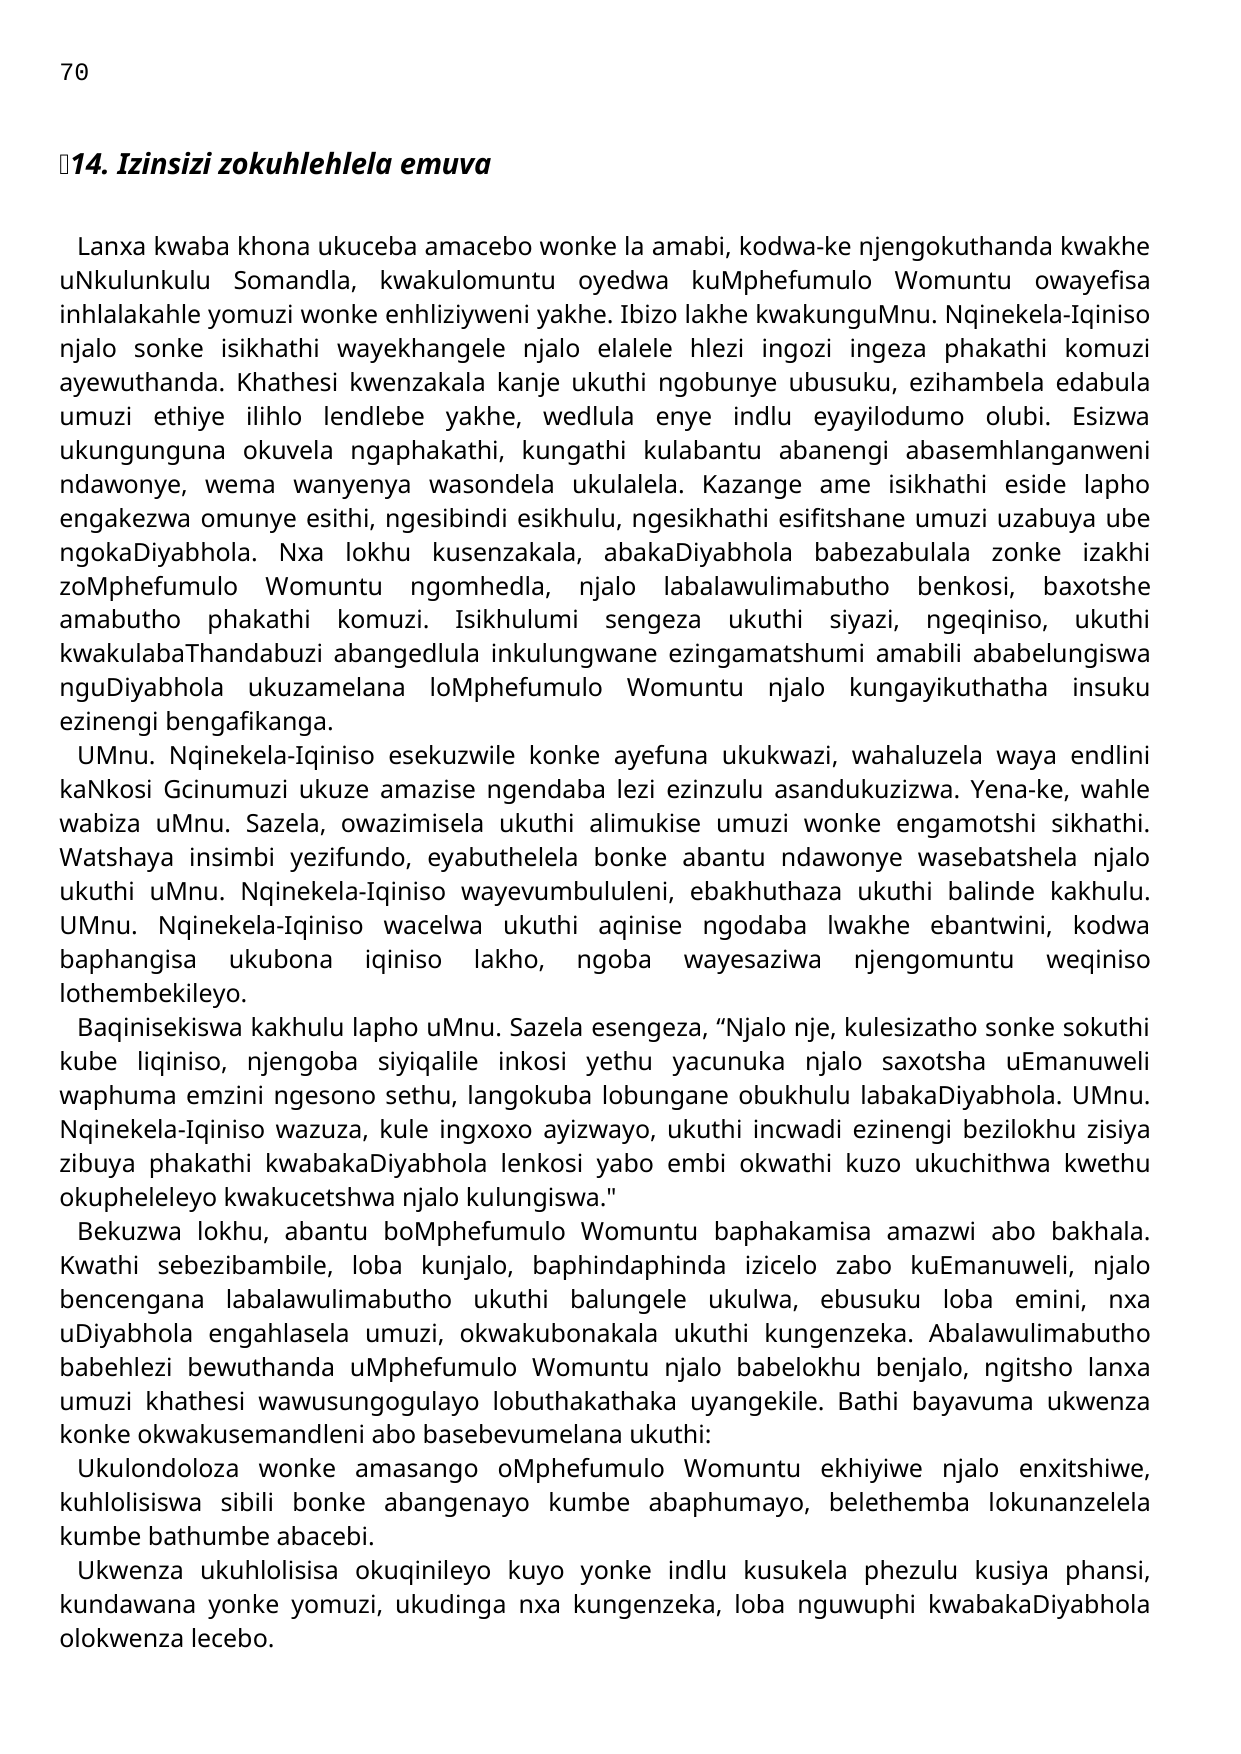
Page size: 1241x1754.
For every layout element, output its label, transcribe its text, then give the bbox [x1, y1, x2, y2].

text UMnu. Nqinekela-Iqiniso esekuzwile konke ayefuna ukukwazi, wahaluzela waya endlini kaNkosi Gcinumuzi ukuze amazise ngendaba lezi ezinzulu asandukuzizwa. Yena-ke, wahle wabiza uMnu. Sazela, owazimisela ukuthi alimukise umuzi wonke engamotshi sikhathi. Watshaya insimbi yezifundo, eyabuthelela bonke abantu ndawonye wasebatshela njalo ukuthi uMnu. Nqinekela-Iqiniso wayevumbululeni, ebakhuthaza ukuthi balinde kakhulu. UMnu. Nqinekela-Iqiniso wacelwa ukuthi aqinise ngodaba lwakhe ebantwini, kodwa baphangisa ukubona iqiniso lakho, ngoba wayesaziwa njengomuntu weqiniso lothembekileyo. [59, 738, 1152, 1010]
text Ukulondoloza wonke amasango oMphefumulo Womuntu ekhiyiwe njalo enxitshiwe, kuhlolisiswa sibili bonke abangenayo kumbe abaphumayo, belethemba lokunanzelela kumbe bathumbe abacebi. [59, 1451, 1152, 1553]
text Baqinisekiswa kakhulu lapho uMnu. Sazela esengeza, “Njalo nje, kulesizatho sonke sokuthi kube liqiniso, njengoba siyiqalile inkosi yethu yacunuka njalo saxotsha uEmanuweli waphuma emzini ngesono sethu, langokuba lobungane obukhulu labakaDiyabhola. UMnu. Nqinekela-Iqiniso wazuza, kule ingxoxo ayizwayo, ukuthi incwadi ezinengi bezilokhu zisiya zibuya phakathi kwabakaDiyabhola lenkosi yabo embi okwathi kuzo ukuchithwa kwethu okupheleleyo kwakucetshwa njalo kulungiswa." [59, 1010, 1152, 1214]
text Ukwenza ukuhlolisisa okuqinileyo kuyo yonke indlu kusukela phezulu kusiya phansi, kundawana yonke yomuzi, ukudinga nxa kungenzeka, loba nguwuphi kwabakaDiyabhola olokwenza lecebo. [59, 1553, 1152, 1655]
text Bekuzwa lokhu, abantu boMphefumulo Womuntu baphakamisa amazwi abo bakhala. Kwathi sebezibambile, loba kunjalo, baphindaphinda izicelo zabo kuEmanuweli, njalo bencengana labalawulimabutho ukuthi balungele ukulwa, ebusuku loba emini, nxa uDiyabhola engahlasela umuzi, okwakubonakala ukuthi kungenzeka. Abalawulimabutho babehlezi bewuthanda uMphefumulo Womuntu njalo babelokhu benjalo, ngitsho lanxa umuzi khathesi wawusungogulayo lobuthakathaka uyangekile. Bathi bayavuma ukwenza konke okwakusemandleni abo basebevumelana ukuthi: [59, 1214, 1152, 1451]
subtitle 14. Izinsizi zokuhlehlela emuva [59, 143, 1152, 182]
text Lanxa kwaba khona ukuceba amacebo wonke la amabi, kodwa-ke njengokuthanda kwakhe uNkulunkulu Somandla, kwakulomuntu oyedwa kuMphefumulo Womuntu owayefisa inhlalakahle yomuzi wonke enhliziyweni yakhe. Ibizo lakhe kwakunguMnu. Nqinekela-Iqiniso njalo sonke isikhathi wayekhangele njalo elalele hlezi ingozi ingeza phakathi komuzi ayewuthanda. Khathesi kwenzakala kanje ukuthi ngobunye ubusuku, ezihambela edabula umuzi ethiye ilihlo lendlebe yakhe, wedlula enye indlu eyayilodumo olubi. Esizwa ukungunguna okuvela ngaphakathi, kungathi kulabantu abanengi abasemhlanganweni ndawonye, wema wanyenya wasondela ukulalela. Kazange ame isikhathi eside lapho engakezwa omunye esithi, ngesibindi esikhulu, ngesikhathi esifitshane umuzi uzabuya ube ngokaDiyabhola. Nxa lokhu kusenzakala, abakaDiyabhola babezabulala zonke izakhi zoMphefumulo Womuntu ngomhedla, njalo labalawulimabutho benkosi, baxotshe amabutho phakathi komuzi. Isikhulumi sengeza ukuthi siyazi, ngeqiniso, ukuthi kwakulabaThandabuzi abangedlula inkulungwane ezingamatshumi amabili ababelungiswa nguDiyabhola ukuzamelana loMphefumulo Womuntu njalo kungayikuthatha insuku ezinengi bengafikanga. [59, 229, 1152, 738]
